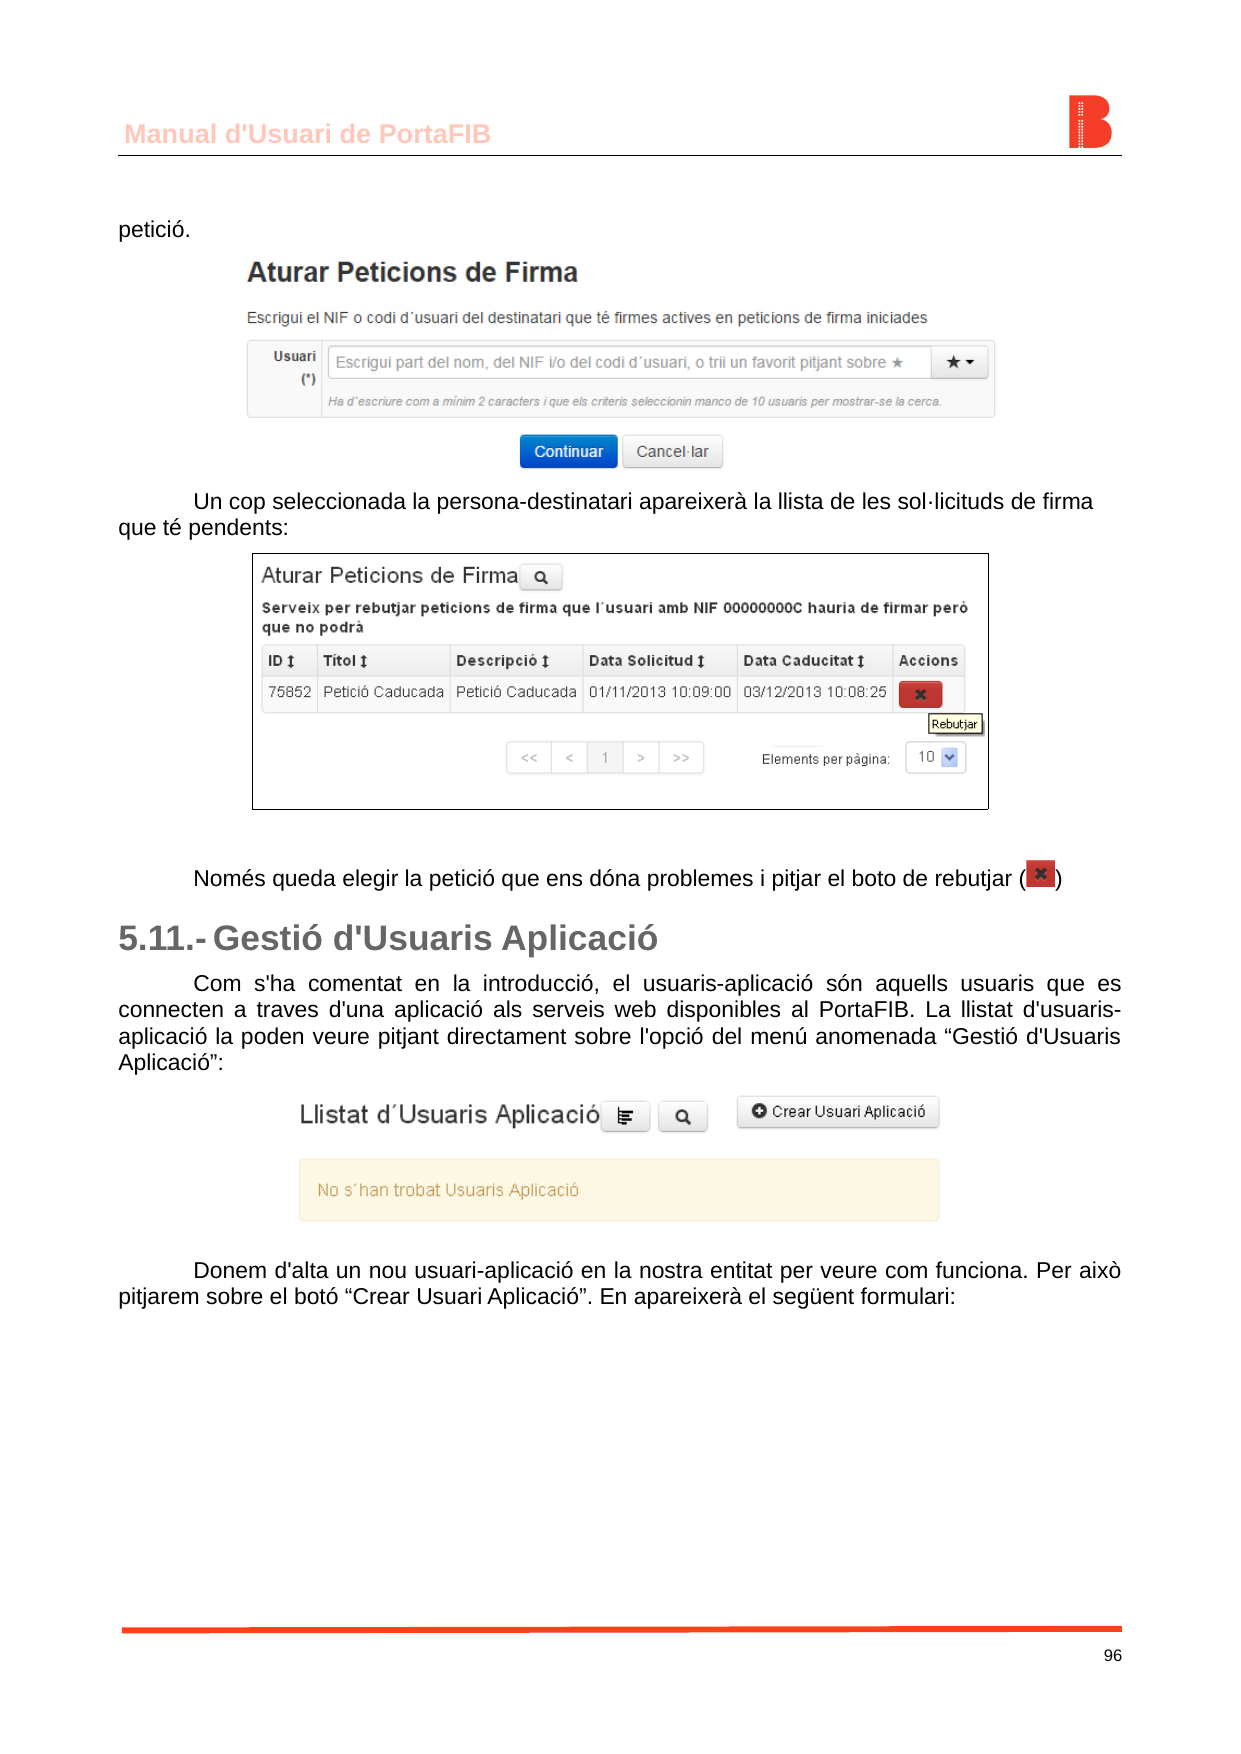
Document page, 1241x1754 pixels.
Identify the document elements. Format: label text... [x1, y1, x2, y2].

picture [1026, 860, 1055, 887]
picture [284, 1087, 956, 1244]
subtitle Gestió d'Usuaris Aplicació [118, 917, 1122, 957]
text petició. [118, 216, 1122, 242]
text Un cop seleccionada la persona-destinatari apareixerà la llista de les sol·licituds de firma que té pendents: [118, 488, 1122, 540]
text Donem d'alta un nou usuari-aplicació en la nostra entitat per veure com funciona. Per això pitjarem sobre el botó “Crear Usuari Aplicació”. En apareixerà el següent formulari: [118, 1257, 1122, 1309]
text Com s'ha comentat en la introducció, el usuaris-aplicació són aquells usuaris que es connecten a traves d'una aplicació als serveis web disponibles al PortaFIB. La llistat d'usuaris-aplicació la poden veure pitjant directament sobre l'opció del menú anomenada “Gestió d'Usuaris Aplicació”: [118, 970, 1122, 1075]
picture [238, 254, 1002, 476]
picture [255, 556, 986, 807]
picture [1063, 94, 1117, 150]
text Només queda elegir la petició que ens dóna problemes i pitjar el boto de rebutjar () [118, 861, 1122, 892]
